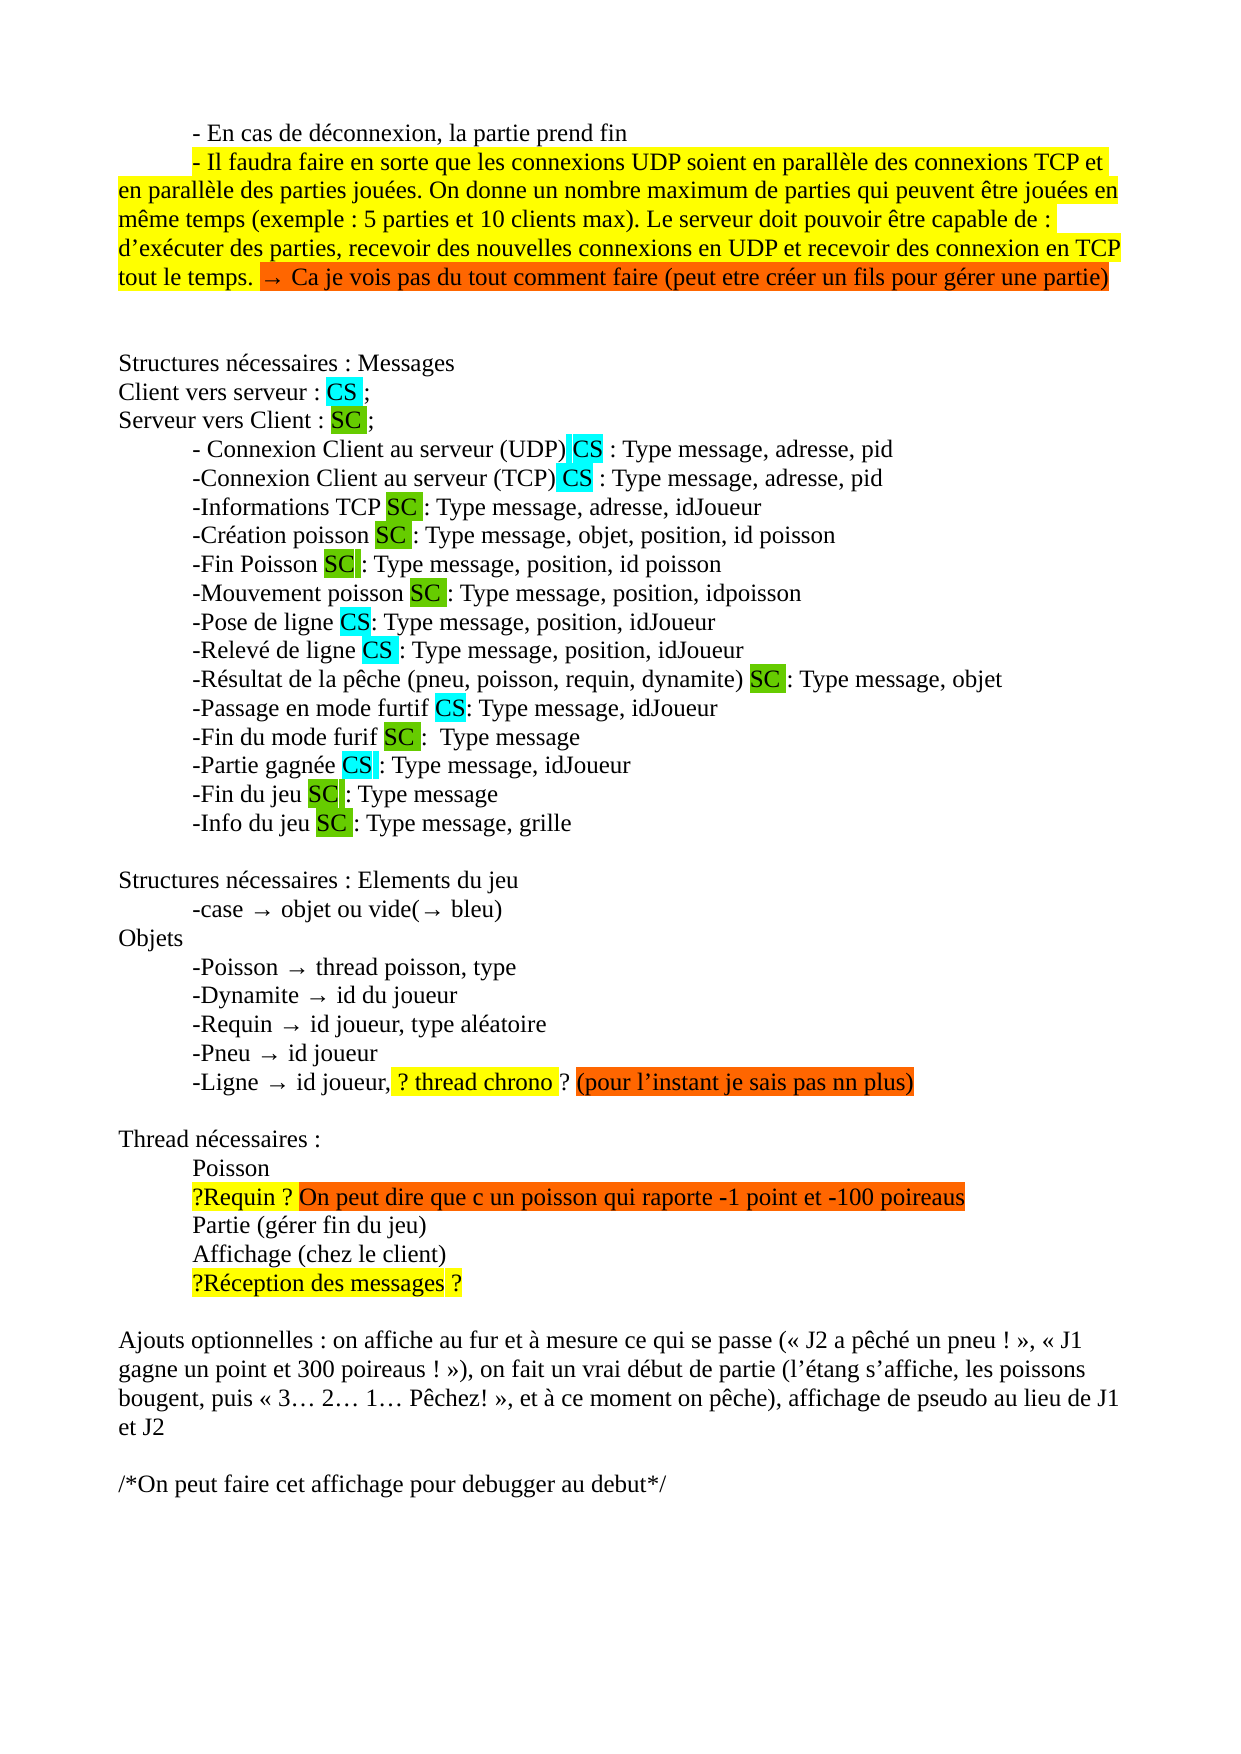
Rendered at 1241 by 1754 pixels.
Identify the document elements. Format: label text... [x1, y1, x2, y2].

text - En cas de déconnexion, la partie prend fin [118, 118, 1122, 147]
text /*On peut faire cet affichage pour debugger au debut*/ [118, 1469, 1122, 1498]
text Ajouts optionnelles : on affiche au fur et à mesure ce qui se passe (« J2 a pêché un pneu ! », « J1 gagne un point et 300 poireaus ! »), on fait un vrai début de partie (l’étang s’affiche, les poissons bougent, puis « 3… 2… 1… Pêchez! », et à ce moment on pêche), affichage de pseudo au lieu de J1 et J2 [118, 1326, 1122, 1441]
text -Fin Poisson SC : Type message, position, id poisson [118, 549, 1122, 578]
text - Il faudra faire en sorte que les connexions UDP soient en parallèle des connexions TCP et en parallèle des parties jouées. On donne un nombre maximum de parties qui peuvent être jouées en même temps (exemple : 5 parties et 10 clients max). Le serveur doit pouvoir être capable de : d’exécuter des parties, recevoir des nouvelles connexions en UDP et recevoir des connexion en TCP tout le temps. → Ca je vois pas du tout comment faire (peut etre créer un fils pour gérer une partie) [118, 147, 1122, 291]
text ?Requin ? On peut dire que c un poisson qui raporte -1 point et -100 poireaus [118, 1182, 1122, 1211]
text - Connexion Client au serveur (UDP) CS : Type message, adresse, pid [118, 434, 1122, 463]
text Serveur vers Client : SC ; [118, 406, 1122, 434]
text -Résultat de la pêche (pneu, poisson, requin, dynamite) SC : Type message, objet [118, 664, 1122, 693]
text -Fin du jeu SC : Type message [118, 779, 1122, 808]
text Partie (gérer fin du jeu) [118, 1211, 1122, 1239]
text -Relevé de ligne CS : Type message, position, idJoueur [118, 636, 1122, 664]
text Client vers serveur : CS ; [118, 377, 1122, 406]
text -Création poisson SC : Type message, objet, position, id poisson [118, 521, 1122, 549]
text -Partie gagnée CS : Type message, idJoueur [118, 751, 1122, 779]
text -Dynamite → id du joueur [118, 981, 1122, 1009]
text -Pneu → id joueur [118, 1038, 1122, 1067]
text -Ligne → id joueur, ? thread chrono ? (pour l’instant je sais pas nn plus) [118, 1067, 1122, 1096]
text Objets [118, 923, 1122, 952]
text -Passage en mode furtif CS: Type message, idJoueur [118, 693, 1122, 722]
text -Informations TCP SC : Type message, adresse, idJoueur [118, 492, 1122, 521]
text -case → objet ou vide(→ bleu) [118, 894, 1122, 923]
text Structures nécessaires : Elements du jeu [118, 866, 1122, 894]
text -Fin du mode furif SC : Type message [118, 722, 1122, 751]
text Affichage (chez le client) [118, 1239, 1122, 1268]
text Thread nécessaires : [118, 1124, 1122, 1153]
text Poisson [118, 1153, 1122, 1182]
text -Connexion Client au serveur (TCP) CS : Type message, adresse, pid [118, 463, 1122, 492]
text -Info du jeu SC : Type message, grille [118, 808, 1122, 837]
text -Mouvement poisson SC : Type message, position, idpoisson [118, 578, 1122, 607]
text Structures nécessaires : Messages [118, 348, 1122, 377]
text -Poisson → thread poisson, type [118, 952, 1122, 981]
text ?Réception des messages ? [118, 1268, 1122, 1297]
text -Pose de ligne CS: Type message, position, idJoueur [118, 607, 1122, 636]
text -Requin → id joueur, type aléatoire [118, 1009, 1122, 1038]
